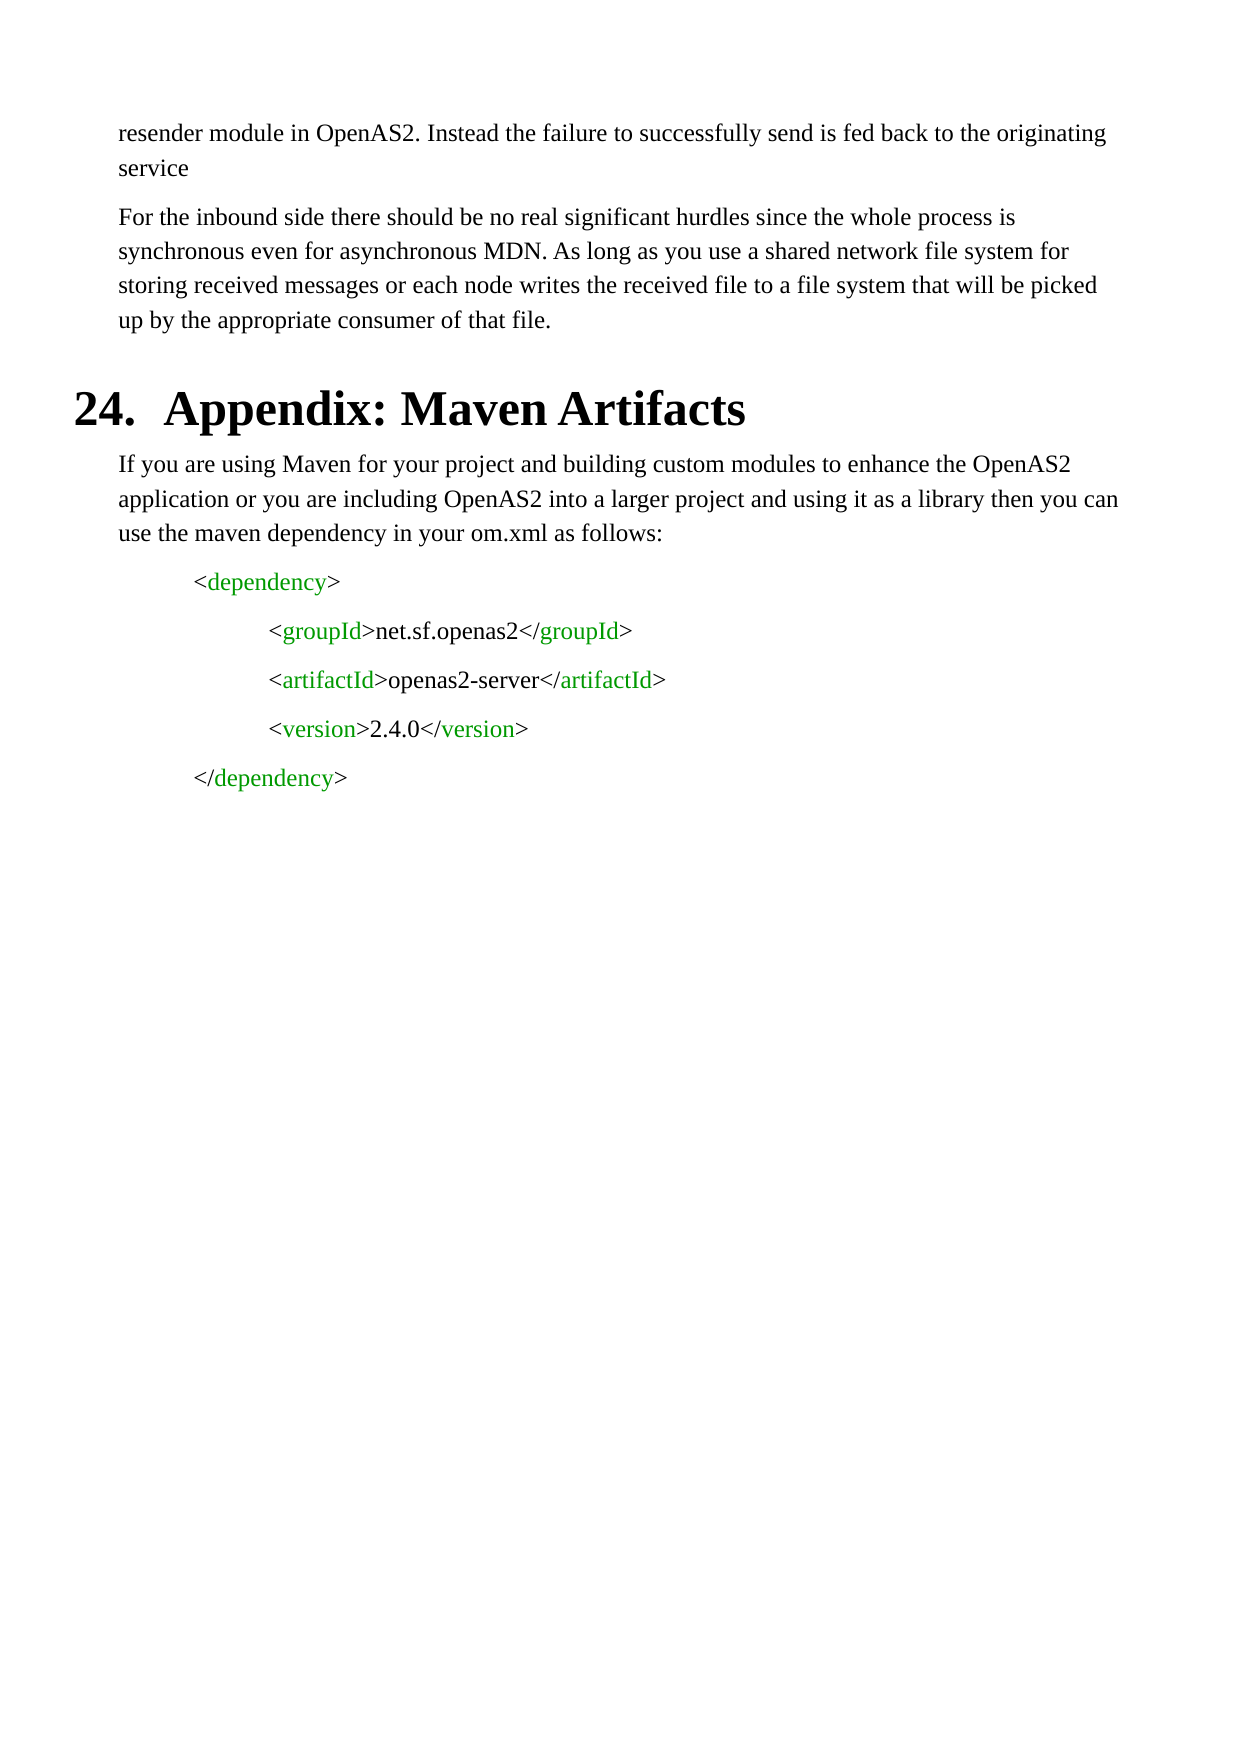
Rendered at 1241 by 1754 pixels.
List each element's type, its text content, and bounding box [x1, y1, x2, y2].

text If you are using Maven for your project and building custom modules to enhance the OpenAS2 application or you are including OpenAS2 into a larger project and using it as a library then you can use the maven dependency in your om.xml as follows: [118, 449, 1122, 547]
text resender module in OpenAS2. Instead the failure to successfully send is fed back to the originating service [118, 118, 1122, 181]
text For the inbound side there should be no real significant hurdles since the whole process is synchronous even for asynchronous MDN. As long as you use a shared network file system for storing received messages or each node writes the received file to a file system that will be picked up by the appropriate consumer of that file. [118, 202, 1122, 334]
text </dependency> [193, 763, 1122, 792]
text <dependency> [193, 567, 1122, 596]
text <groupId>net.sf.openas2</groupId> [193, 616, 1122, 645]
subtitle Appendix: Maven Artifacts [73, 379, 1122, 437]
text <artifactId>openas2-server</artifactId> [193, 665, 1122, 694]
text <version>2.4.0</version> [193, 714, 1122, 743]
